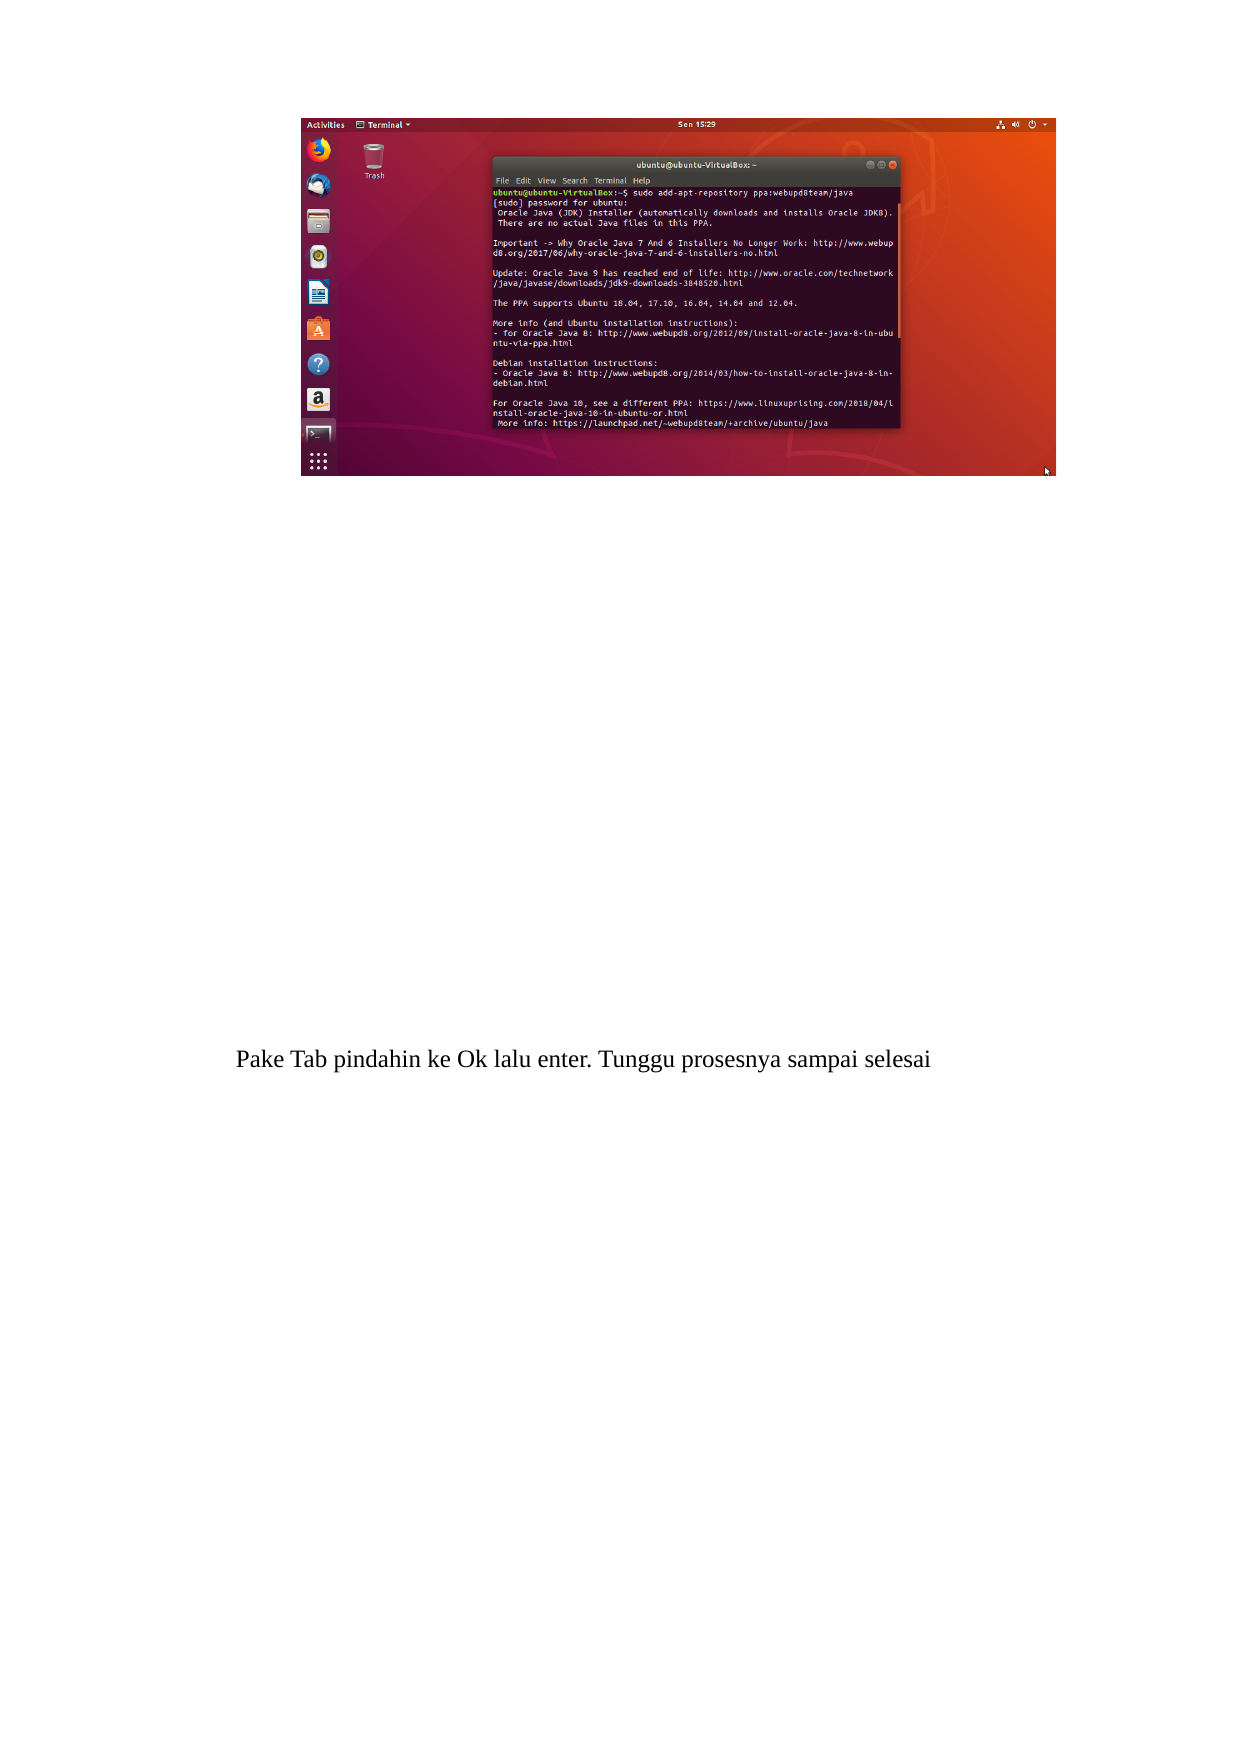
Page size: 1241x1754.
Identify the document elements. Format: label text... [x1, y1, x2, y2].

picture [301, 118, 1057, 476]
text Pake Tab pindahin ke Ok lalu enter. Tunggu prosesnya sampai selesai [236, 1044, 1122, 1073]
